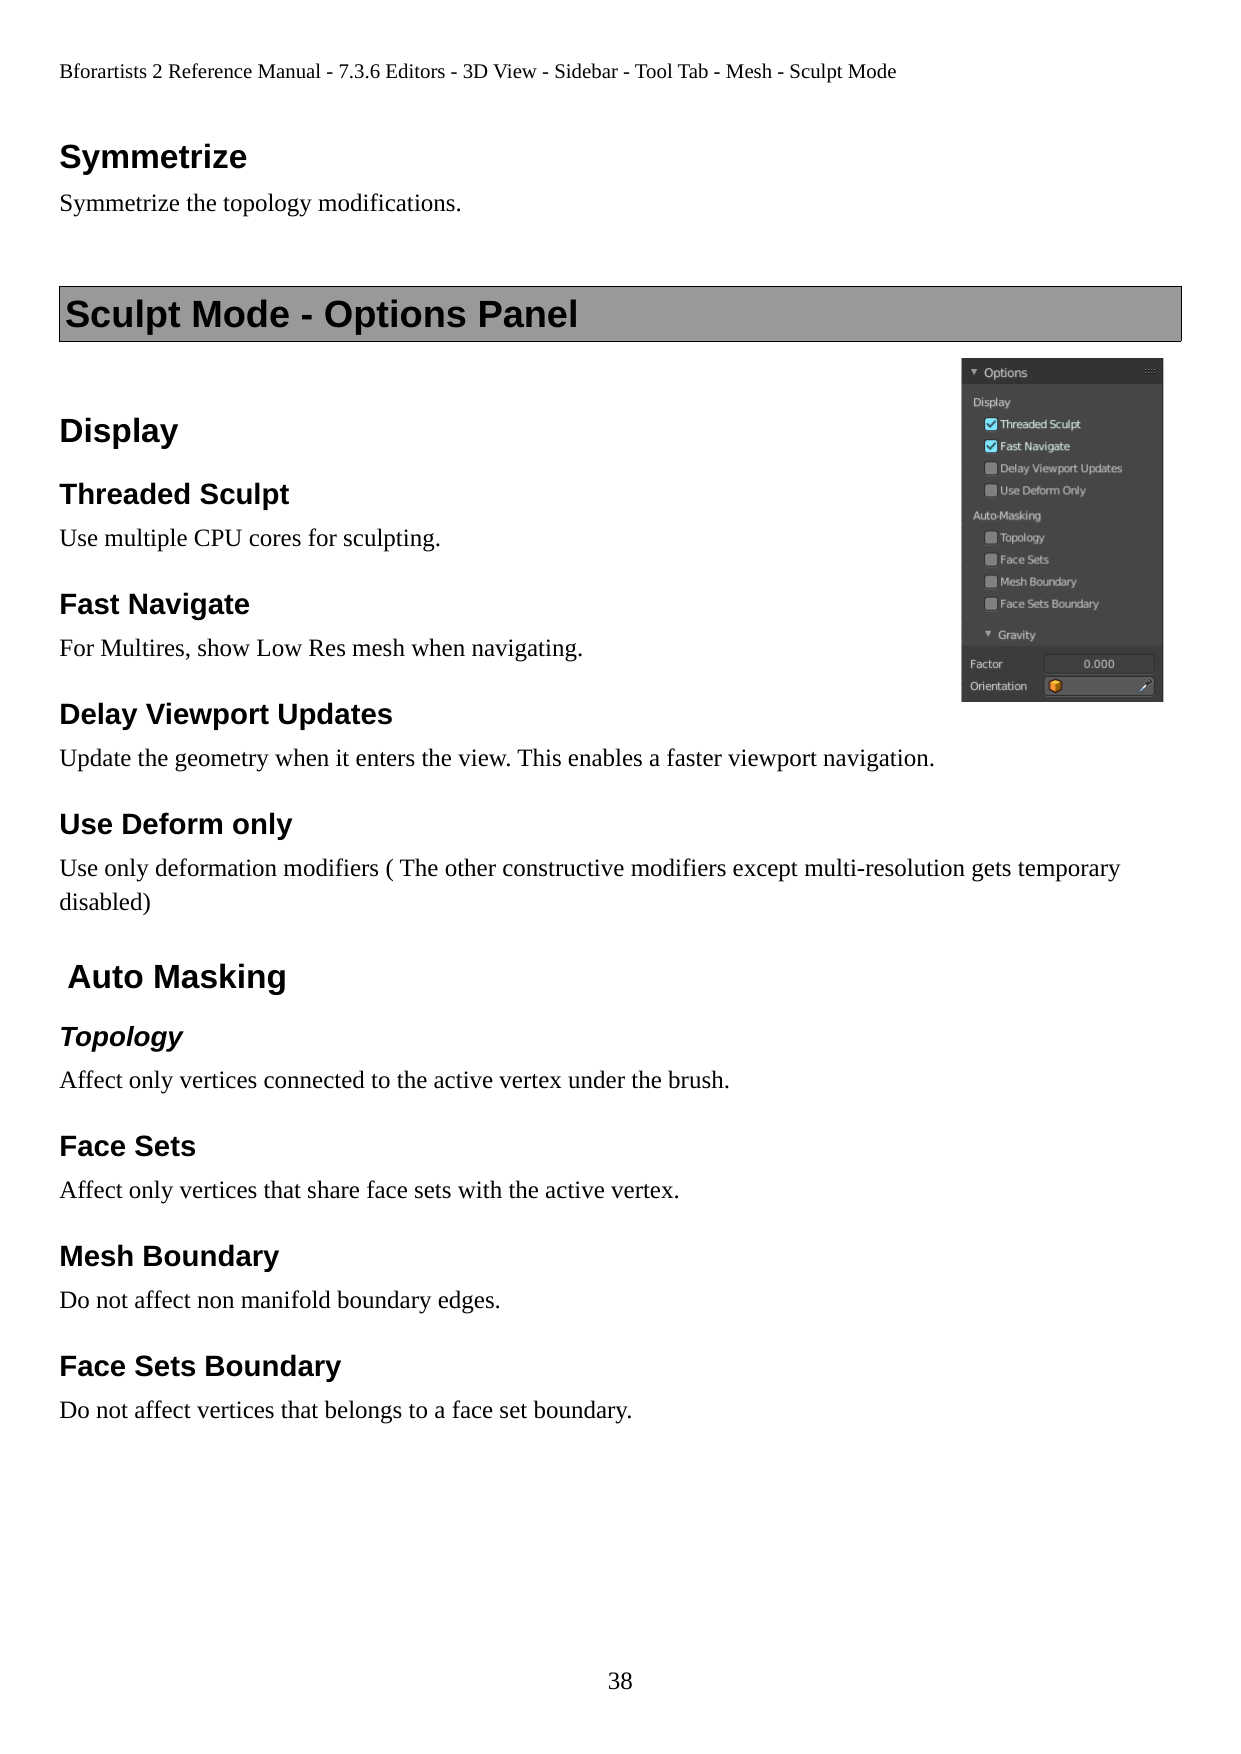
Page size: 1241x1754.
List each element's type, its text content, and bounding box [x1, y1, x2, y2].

text Do not affect non manifold boundary edges. [59, 1285, 1181, 1314]
text Update the geometry when it enters the view. This enables a faster viewport navigation. [59, 743, 1181, 772]
text Symmetrize the topology modifications. [59, 188, 1181, 217]
subtitle Face Sets Boundary [59, 1349, 1181, 1382]
subtitle [1164, 411, 1181, 450]
text Use multiple CPU cores for sculpting. [59, 523, 961, 552]
subtitle [1164, 587, 1181, 621]
text Affect only vertices connected to the active vertex under the brush. [59, 1065, 1181, 1094]
subtitle Face Sets [59, 1129, 1181, 1163]
table_header Sculpt Mode - Options Panel [60, 287, 1181, 341]
subtitle Use Deform only [59, 807, 1181, 840]
text Use only deformation modifiers ( The other constructive modifiers except multi-resolution gets temporary disabled) [59, 853, 1181, 916]
subtitle Symmetrize [59, 137, 1181, 175]
text For Multires, show Low Res mesh when navigating. [59, 633, 961, 662]
subtitle Mesh Boundary [59, 1239, 1181, 1272]
subtitle Threaded Sculpt [59, 477, 961, 511]
subtitle Fast Navigate [59, 587, 961, 621]
subtitle Delay Viewport Updates [59, 697, 1181, 730]
text Affect only vertices that share face sets with the active vertex. [59, 1175, 1181, 1204]
picture [961, 358, 1164, 702]
subtitle Topology [59, 1021, 1181, 1053]
subtitle Auto Masking [59, 957, 1181, 996]
text Do not affect vertices that belongs to a face set boundary. [59, 1395, 1181, 1424]
subtitle Display [59, 411, 961, 450]
subtitle [1164, 477, 1181, 511]
